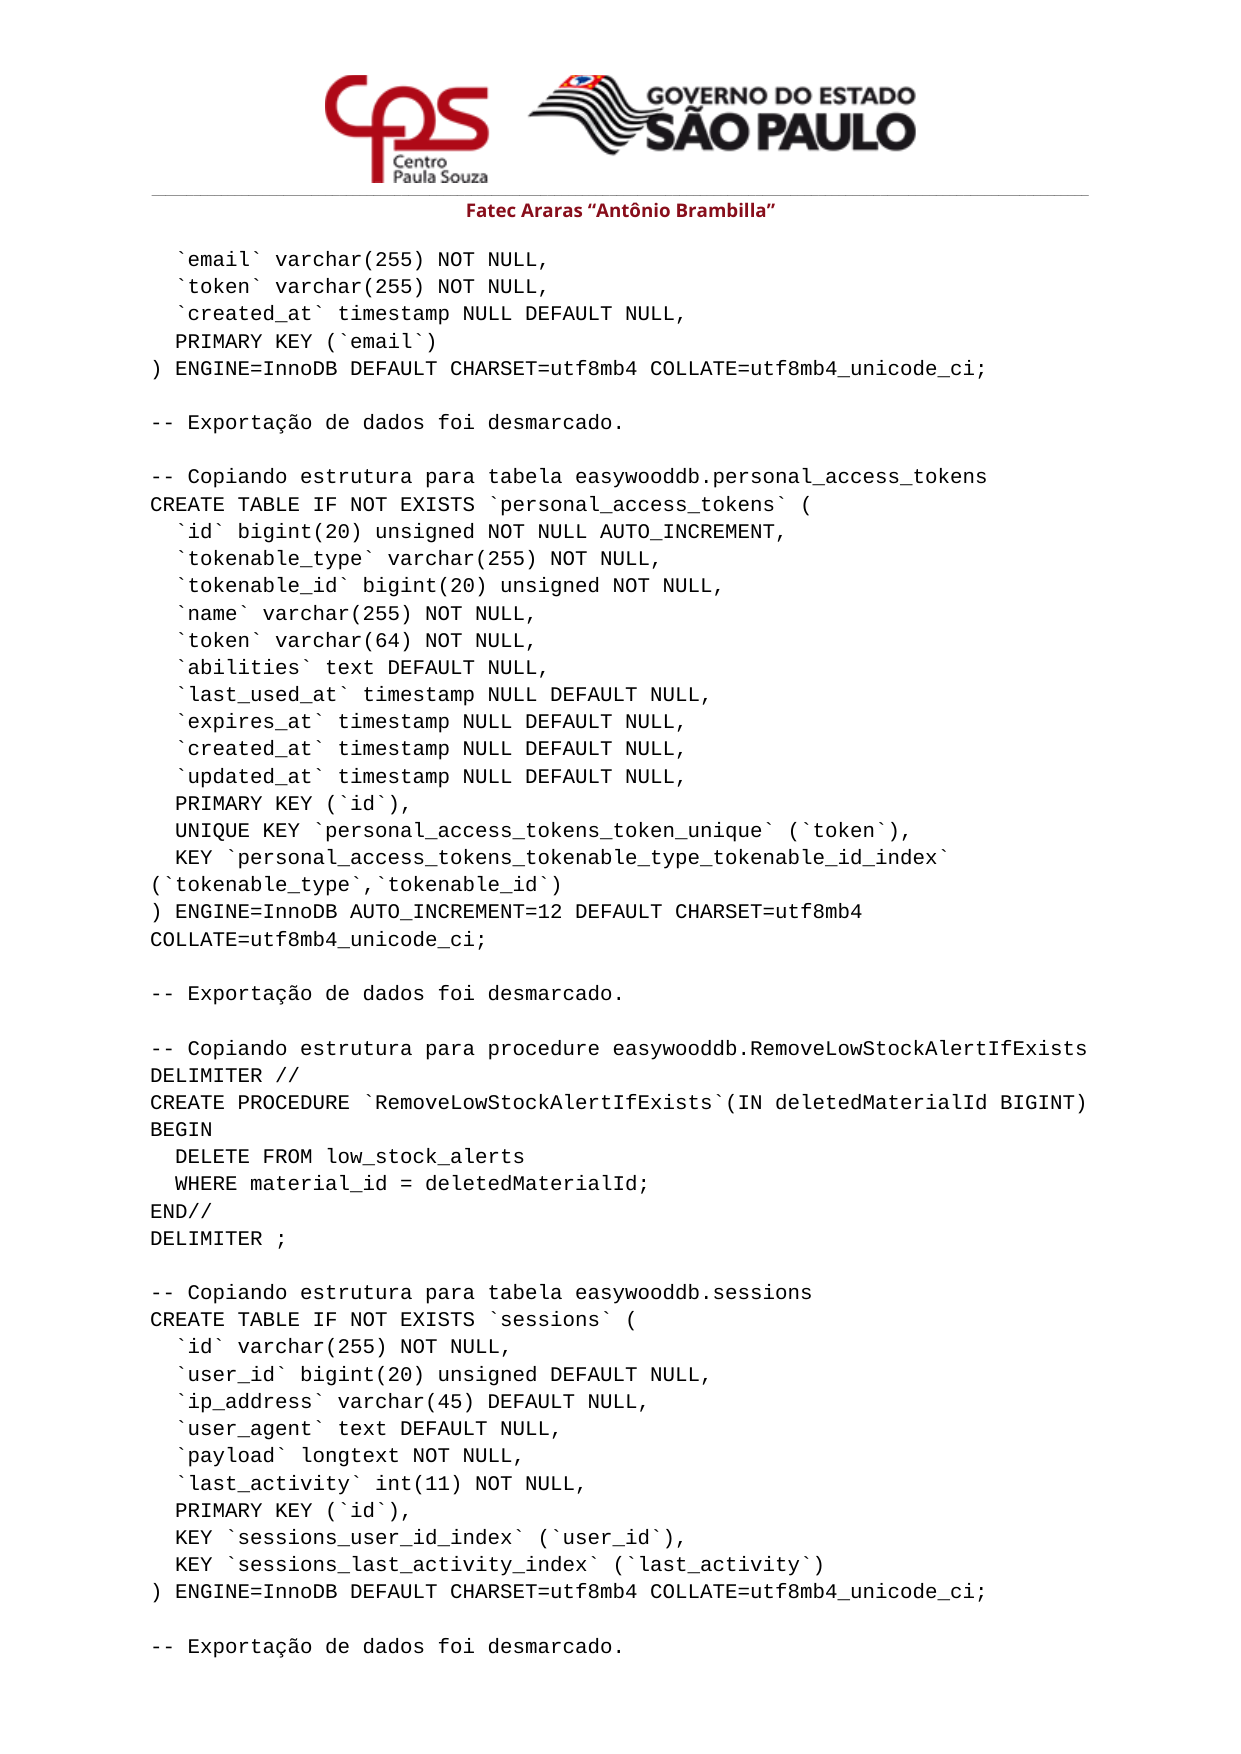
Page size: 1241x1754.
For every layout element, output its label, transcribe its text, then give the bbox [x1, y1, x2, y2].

text KEY `sessions_last_activity_index` (`last_activity`) [150, 1554, 1091, 1578]
text `payload` longtext NOT NULL, [150, 1445, 1091, 1469]
text CREATE PROCEDURE `RemoveLowStockAlertIfExists`(IN deletedMaterialId BIGINT) [150, 1092, 1091, 1116]
text `created_at` timestamp NULL DEFAULT NULL, [150, 303, 1091, 327]
text `user_agent` text DEFAULT NULL, [150, 1418, 1091, 1442]
text -- Copiando estrutura para procedure easywooddb.RemoveLowStockAlertIfExists [150, 1037, 1091, 1061]
text KEY `personal_access_tokens_tokenable_type_tokenable_id_index` (`tokenable_type`,`tokenable_id`) [150, 847, 1091, 898]
text KEY `sessions_user_id_index` (`user_id`), [150, 1527, 1091, 1551]
text -- Copiando estrutura para tabela easywooddb.sessions [150, 1282, 1091, 1306]
text DELIMITER ; [150, 1228, 1091, 1251]
text WHERE material_id = deletedMaterialId; [150, 1173, 1091, 1197]
text `id` varchar(255) NOT NULL, [150, 1337, 1091, 1360]
text `tokenable_id` bigint(20) unsigned NOT NULL, [150, 575, 1091, 599]
text DELETE FROM low_stock_alerts [150, 1146, 1091, 1170]
text CREATE TABLE IF NOT EXISTS `personal_access_tokens` ( [150, 494, 1091, 517]
text ) ENGINE=InnoDB DEFAULT CHARSET=utf8mb4 COLLATE=utf8mb4_unicode_ci; [150, 1581, 1091, 1605]
text `created_at` timestamp NULL DEFAULT NULL, [150, 738, 1091, 762]
text `ip_address` varchar(45) DEFAULT NULL, [150, 1391, 1091, 1414]
text `expires_at` timestamp NULL DEFAULT NULL, [150, 711, 1091, 735]
text DELIMITER // [150, 1065, 1091, 1088]
text -- Exportação de dados foi desmarcado. [150, 412, 1091, 436]
text PRIMARY KEY (`id`), [150, 1500, 1091, 1523]
text `token` varchar(64) NOT NULL, [150, 630, 1091, 653]
text PRIMARY KEY (`id`), [150, 793, 1091, 816]
text CREATE TABLE IF NOT EXISTS `sessions` ( [150, 1309, 1091, 1333]
text END// [150, 1201, 1091, 1224]
text `email` varchar(255) NOT NULL, [150, 249, 1091, 273]
text `updated_at` timestamp NULL DEFAULT NULL, [150, 766, 1091, 789]
text -- Exportação de dados foi desmarcado. [150, 1636, 1091, 1659]
text -- Exportação de dados foi desmarcado. [150, 983, 1091, 1007]
text -- Copiando estrutura para tabela easywooddb.personal_access_tokens [150, 467, 1091, 490]
text ) ENGINE=InnoDB DEFAULT CHARSET=utf8mb4 COLLATE=utf8mb4_unicode_ci; [150, 358, 1091, 381]
text UNIQUE KEY `personal_access_tokens_token_unique` (`token`), [150, 820, 1091, 844]
text `id` bigint(20) unsigned NOT NULL AUTO_INCREMENT, [150, 521, 1091, 544]
text `tokenable_type` varchar(255) NOT NULL, [150, 548, 1091, 572]
text `last_activity` int(11) NOT NULL, [150, 1472, 1091, 1496]
text `token` varchar(255) NOT NULL, [150, 276, 1091, 300]
text `name` varchar(255) NOT NULL, [150, 602, 1091, 626]
text ) ENGINE=InnoDB AUTO_INCREMENT=12 DEFAULT CHARSET=utf8mb4 COLLATE=utf8mb4_unicode_ci; [150, 902, 1091, 952]
text PRIMARY KEY (`email`) [150, 331, 1091, 354]
picture [325, 75, 916, 183]
text `user_id` bigint(20) unsigned DEFAULT NULL, [150, 1364, 1091, 1387]
text BEGIN [150, 1119, 1091, 1143]
text `last_used_at` timestamp NULL DEFAULT NULL, [150, 684, 1091, 708]
text `abilities` text DEFAULT NULL, [150, 657, 1091, 681]
